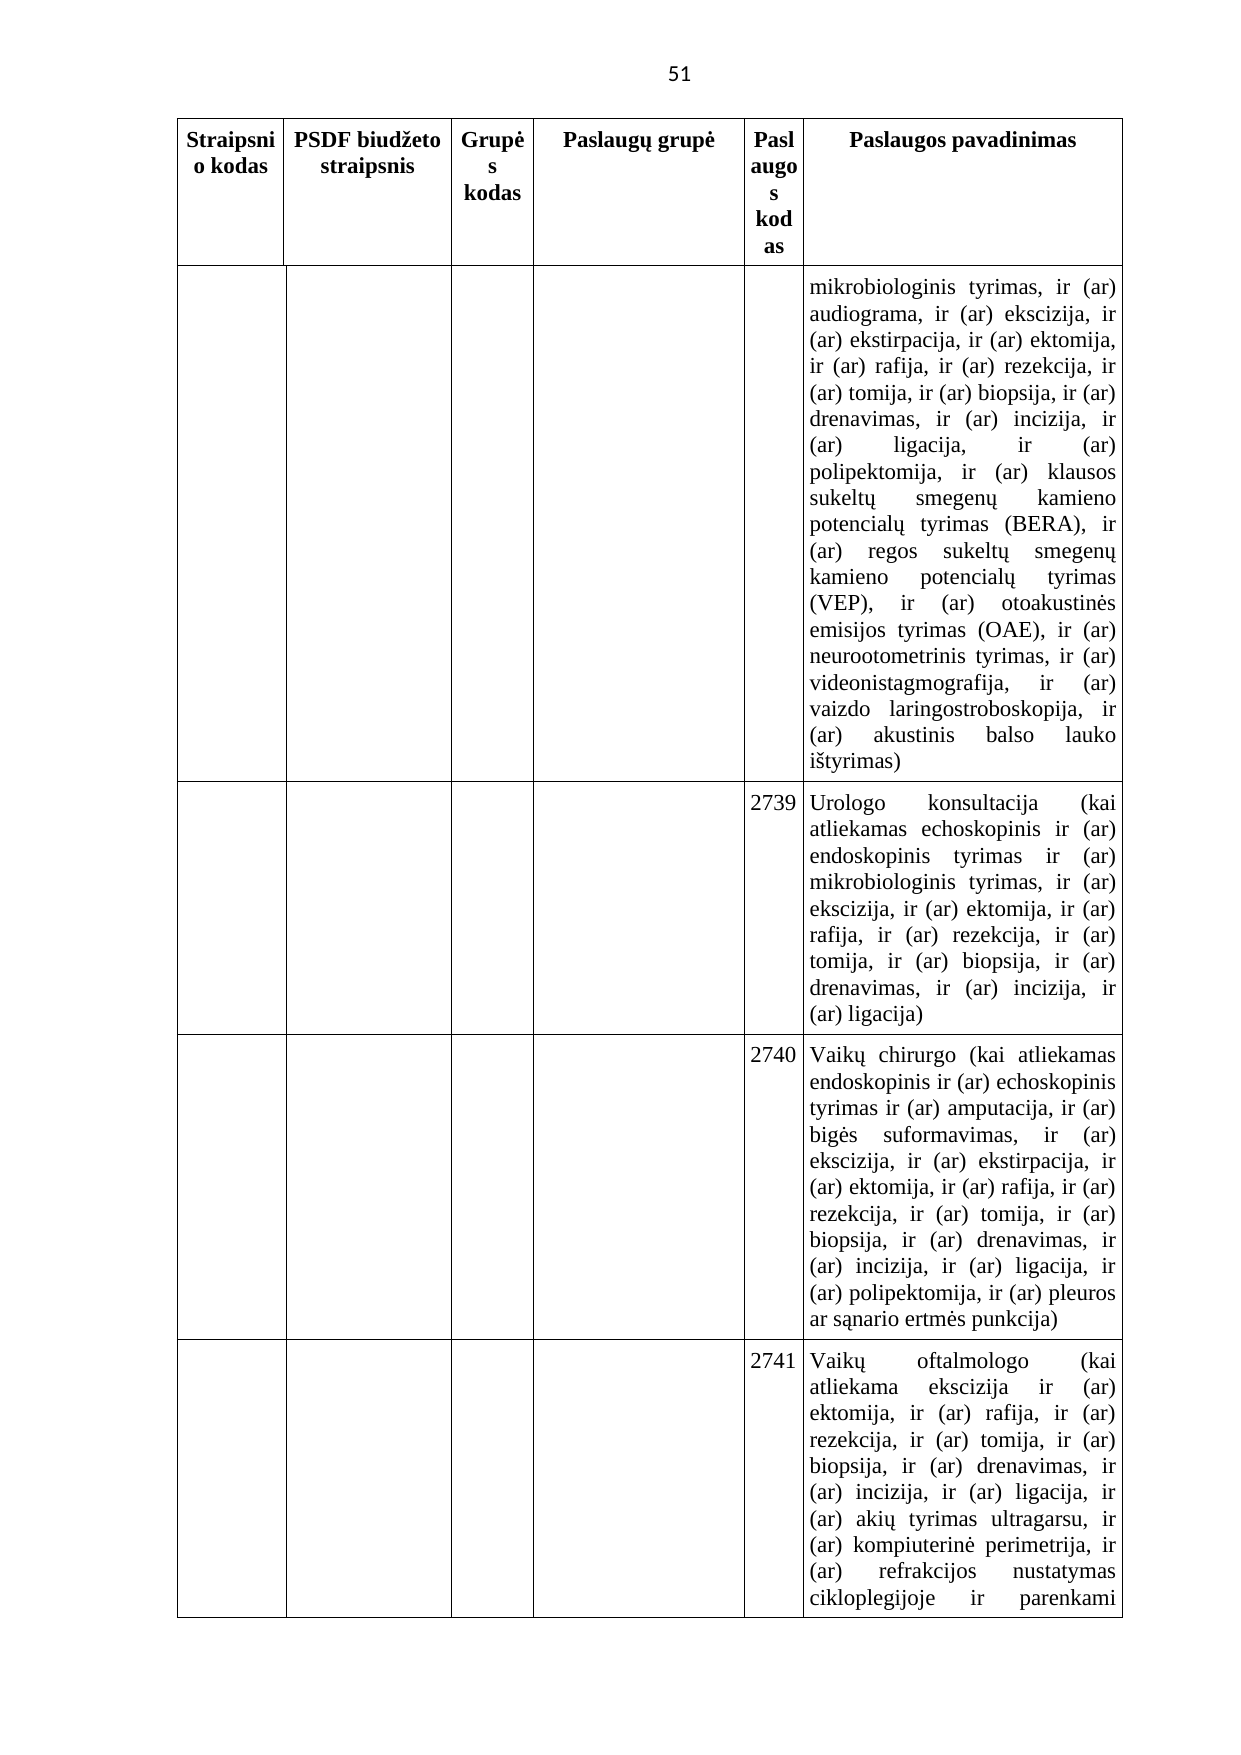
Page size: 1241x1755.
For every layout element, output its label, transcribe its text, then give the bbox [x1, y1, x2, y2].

table_cell [534, 1035, 744, 1338]
table_cell [534, 1340, 744, 1617]
table_cell [287, 266, 451, 781]
table_cell [178, 782, 286, 1033]
table_cell 2740 [745, 1035, 803, 1338]
table_cell [452, 1340, 533, 1617]
table_cell 2741 [745, 1340, 803, 1617]
table_cell [534, 266, 744, 781]
table_header Straipsnio kodas [178, 119, 283, 265]
table_cell [745, 266, 803, 781]
table_cell [452, 1035, 533, 1338]
table_cell [452, 782, 533, 1033]
table_cell [534, 782, 744, 1033]
table_cell Urologo konsultacija (kai atliekamas echoskopinis ir (ar) endoskopinis tyrimas ir (ar) mikrobiologinis tyrimas, ir (ar) ekscizija, ir (ar) ektomija, ir (ar) rafija, ir (ar) rezekcija, ir (ar) tomija, ir (ar) biopsija, ir (ar) drenavimas, ir (ar) incizija, ir (ar) ligacija) [804, 782, 1122, 1033]
table_cell [287, 1035, 451, 1338]
table_cell [178, 266, 286, 781]
table_header Paslaugų grupė [534, 119, 744, 265]
table_cell [287, 782, 451, 1033]
table_header Paslaugos kodas [745, 119, 803, 265]
table_cell Vaikų oftalmologo (kai atliekama ekscizija ir (ar) ektomija, ir (ar) rafija, ir (ar) rezekcija, ir (ar) tomija, ir (ar) biopsija, ir (ar) drenavimas, ir (ar) incizija, ir (ar) ligacija, ir (ar) akių tyrimas ultragarsu, ir (ar) kompiuterinė perimetrija, ir (ar) refrakcijos nustatymas cikloplegijoje ir parenkami [804, 1340, 1122, 1617]
table_cell [452, 266, 533, 781]
table_cell [287, 1340, 451, 1617]
table_header PSDF biudžeto straipsnis [284, 119, 451, 265]
table_header Grupės kodas [452, 119, 533, 265]
table_cell [178, 1035, 286, 1338]
table_cell mikrobiologinis tyrimas, ir (ar) audiograma, ir (ar) ekscizija, ir (ar) ekstirpacija, ir (ar) ektomija, ir (ar) rafija, ir (ar) rezekcija, ir (ar) tomija, ir (ar) biopsija, ir (ar) drenavimas, ir (ar) incizija, ir (ar) ligacija, ir (ar) polipektomija, ir (ar) klausos sukeltų smegenų kamieno potencialų tyrimas (BERA), ir (ar) regos sukeltų smegenų kamieno potencialų tyrimas (VEP), ir (ar) otoakustinės emisijos tyrimas (OAE), ir (ar) neurootometrinis tyrimas, ir (ar) videonistagmografija, ir (ar) vaizdo laringostroboskopija, ir (ar) akustinis balso lauko ištyrimas) [804, 266, 1122, 781]
table_cell 2739 [745, 782, 803, 1033]
table_header Paslaugos pavadinimas [804, 119, 1122, 265]
table_cell [178, 1340, 286, 1617]
table_cell Vaikų chirurgo (kai atliekamas endoskopinis ir (ar) echoskopinis tyrimas ir (ar) amputacija, ir (ar) bigės suformavimas, ir (ar) ekscizija, ir (ar) ekstirpacija, ir (ar) ektomija, ir (ar) rafija, ir (ar) rezekcija, ir (ar) tomija, ir (ar) biopsija, ir (ar) drenavimas, ir (ar) incizija, ir (ar) ligacija, ir (ar) polipektomija, ir (ar) pleuros ar sąnario ertmės punkcija) [804, 1035, 1122, 1338]
